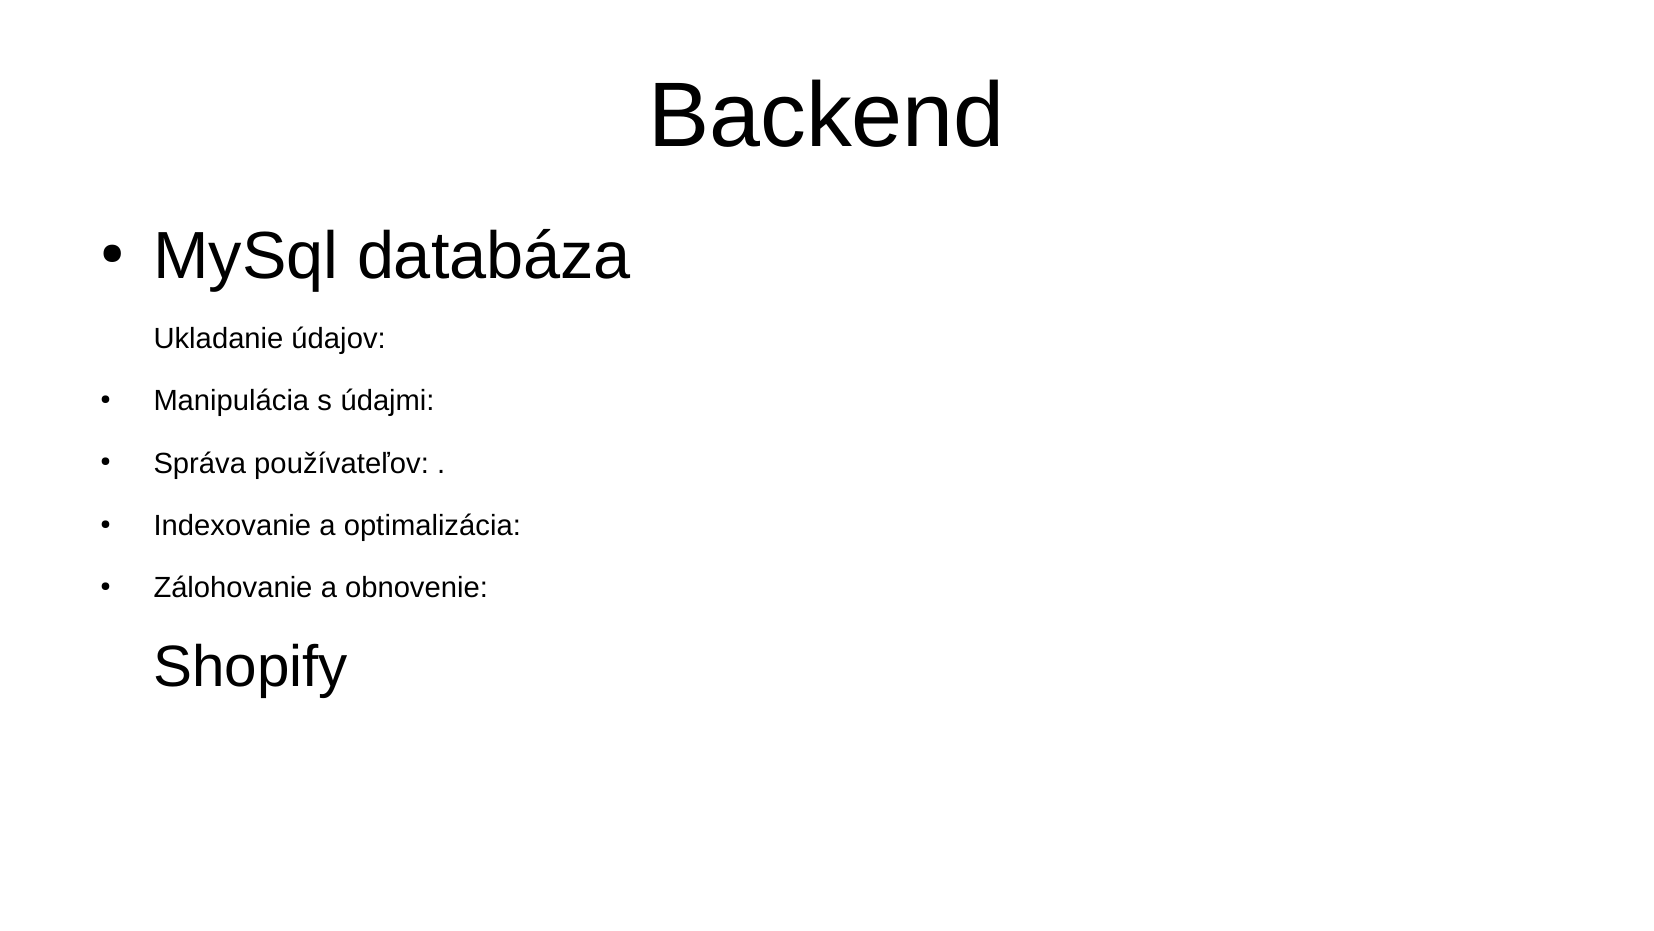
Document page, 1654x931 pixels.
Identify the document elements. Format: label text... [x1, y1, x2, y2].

list MySql databáza Ukladanie údajov: Manipulácia s údajmi: Správa používateľov: . Indexovanie a optimalizácia: Zálohovanie a obnovenie: Shopify [82, 217, 1571, 758]
title Backend [82, 37, 1571, 193]
